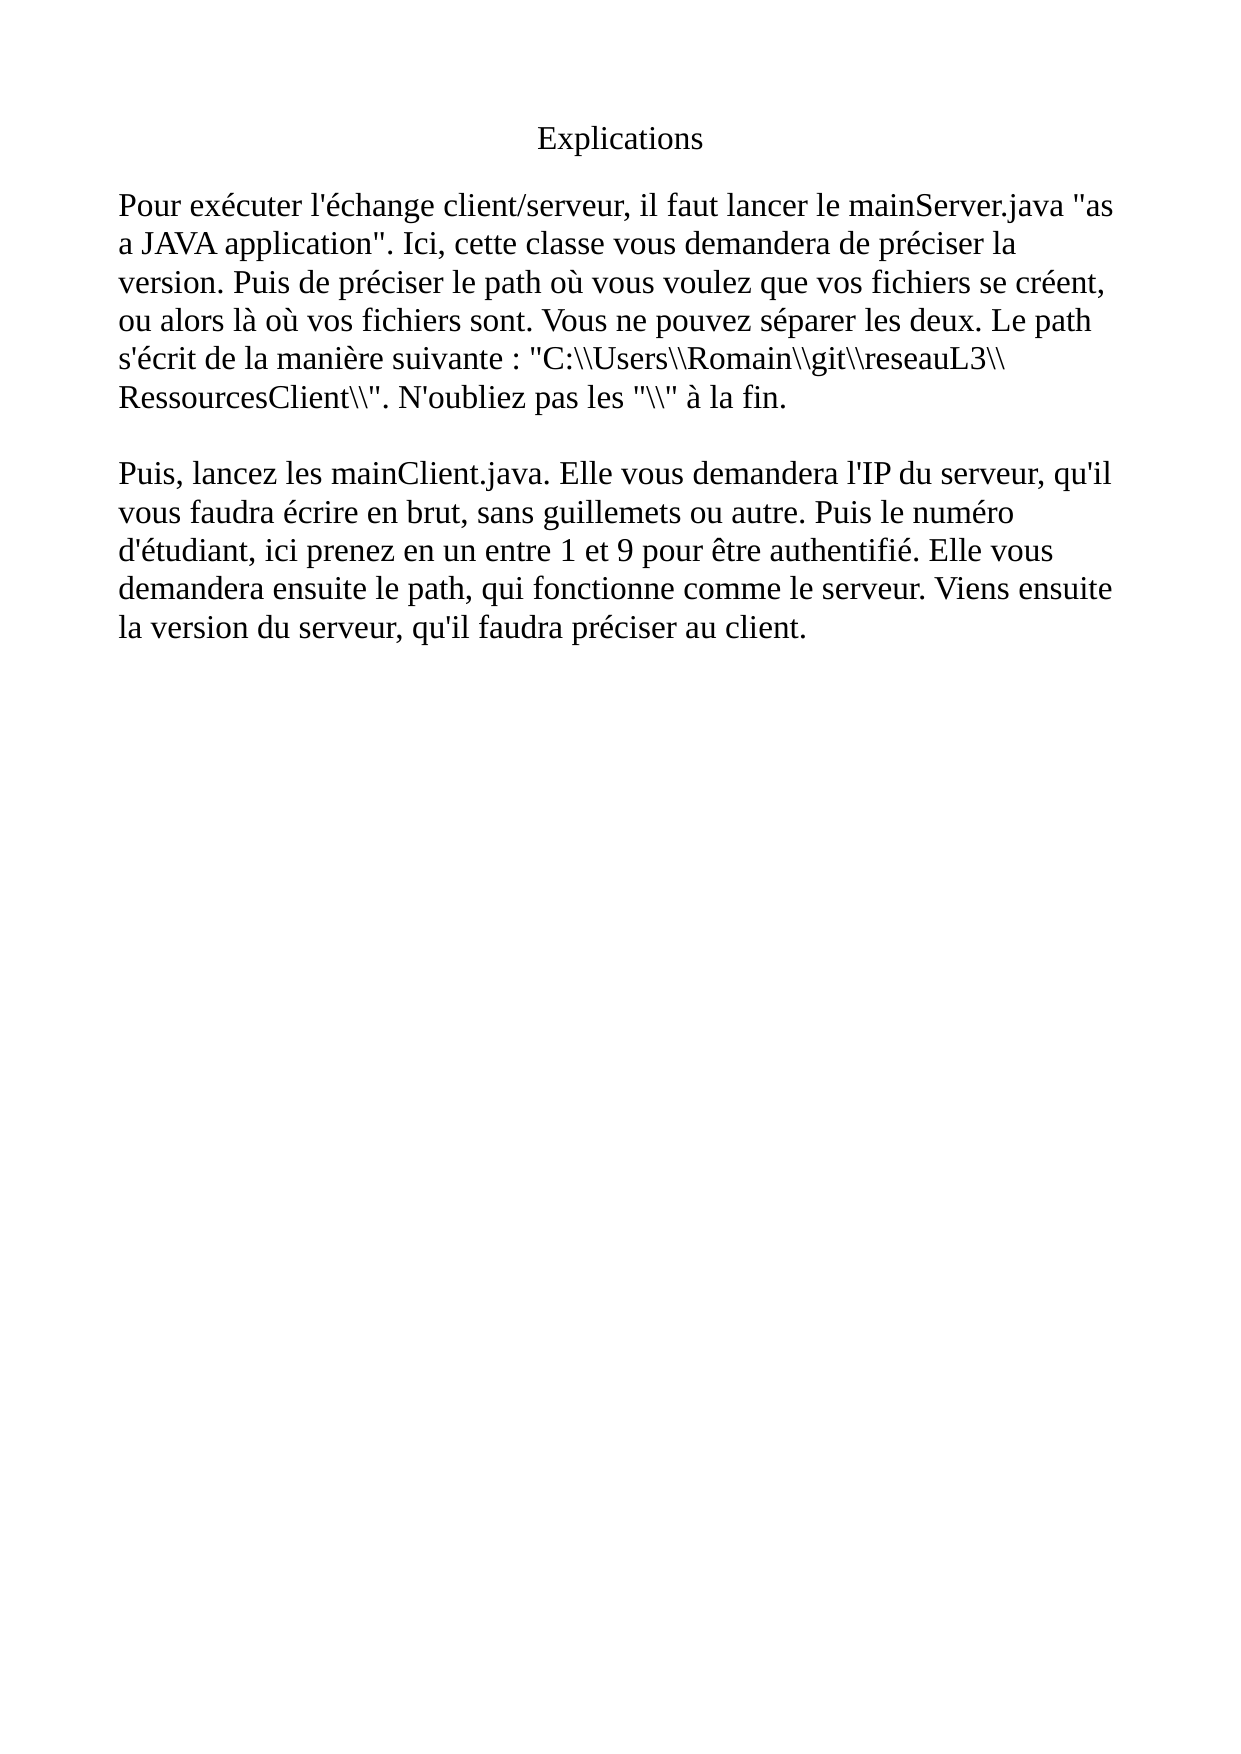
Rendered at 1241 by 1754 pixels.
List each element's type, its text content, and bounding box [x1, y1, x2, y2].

text Explications [118, 118, 1122, 156]
text Puis, lancez les mainClient.java. Elle vous demandera l'IP du serveur, qu'il vous faudra écrire en brut, sans guillemets ou autre. Puis le numéro d'étudiant, ici prenez en un entre 1 et 9 pour être authentifié. Elle vous demandera ensuite le path, qui fonctionne comme le serveur. Viens ensuite la version du serveur, qu'il faudra préciser au client. [118, 453, 1122, 645]
text Pour exécuter l'échange client/serveur, il faut lancer le mainServer.java "as a JAVA application". Ici, cette classe vous demandera de préciser la version. Puis de préciser le path où vous voulez que vos fichiers se créent, ou alors là où vos fichiers sont. Vous ne pouvez séparer les deux. Le path s'écrit de la manière suivante : "C:\\Users\\Romain\\git\\reseauL3\\RessourcesClient\\". N'oubliez pas les "\\" à la fin. [118, 185, 1122, 415]
